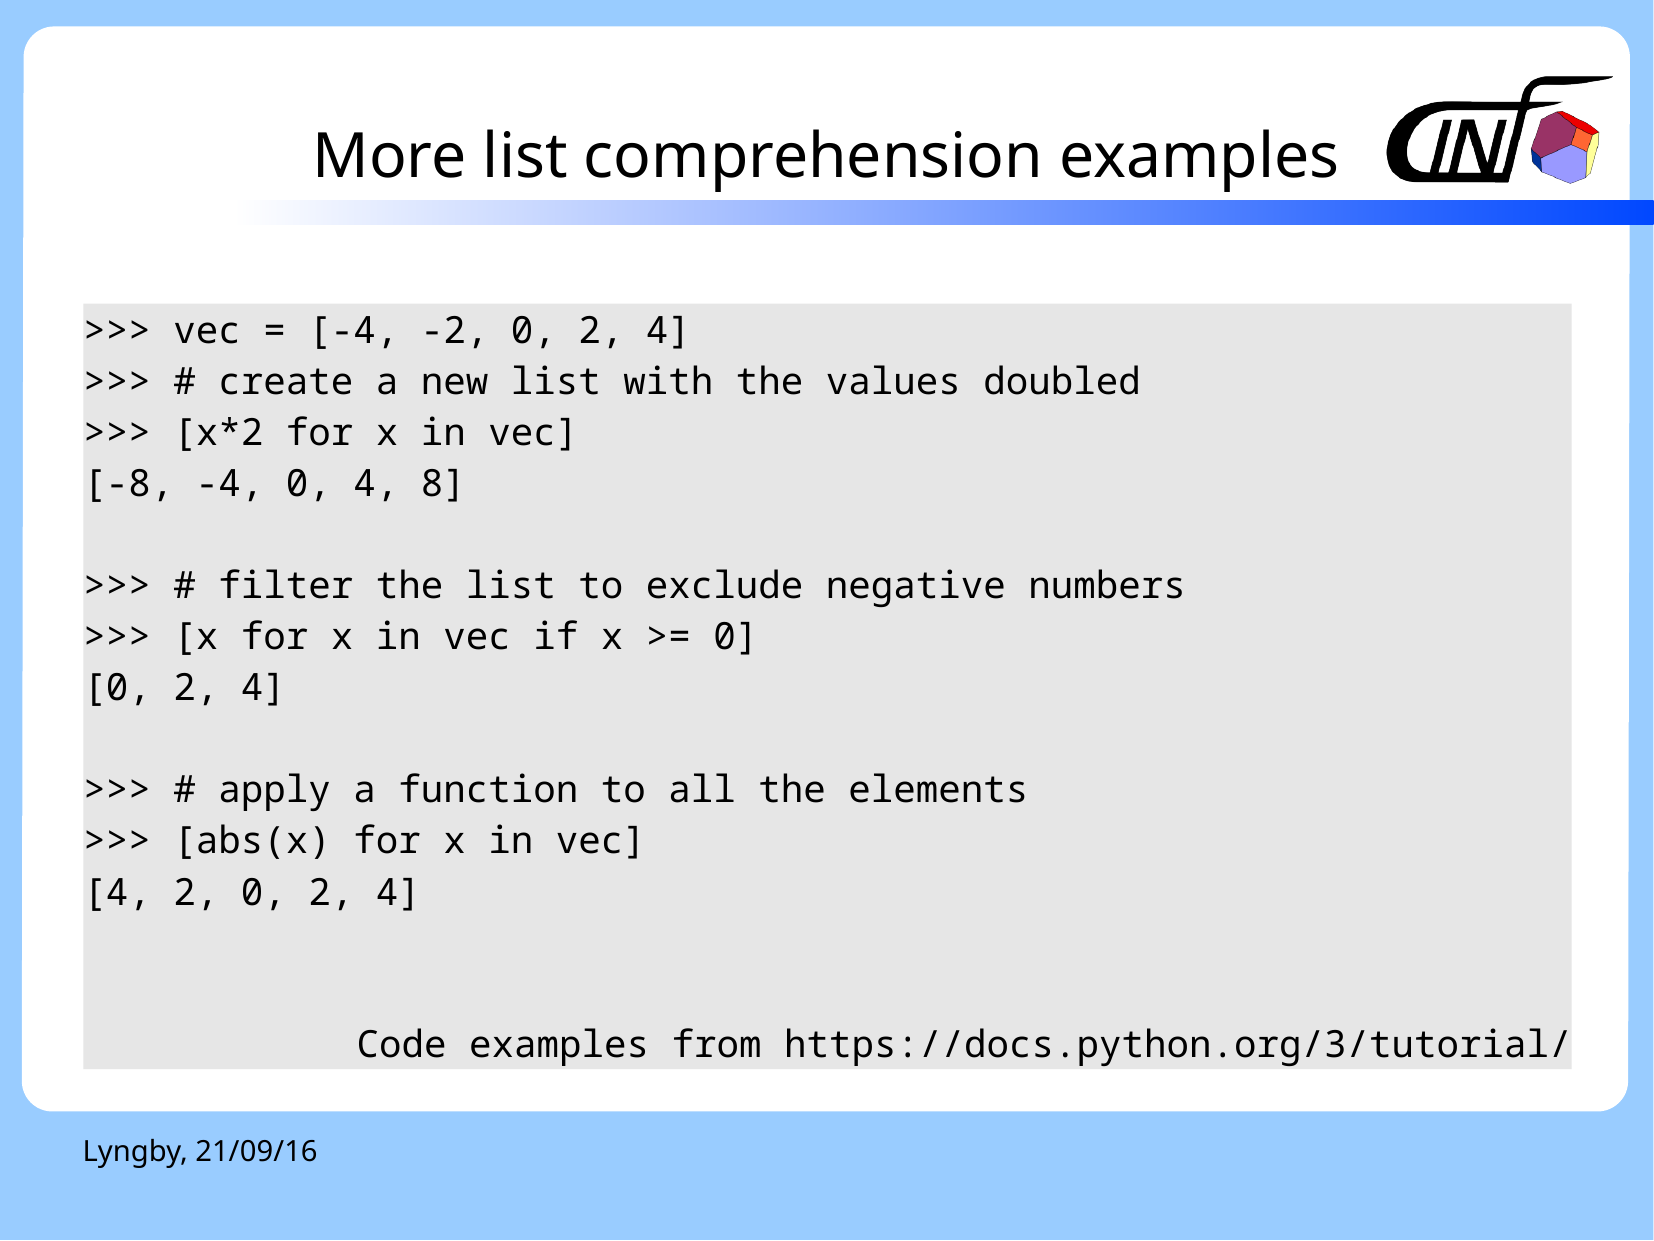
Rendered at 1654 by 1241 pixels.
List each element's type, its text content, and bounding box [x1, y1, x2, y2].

picture [1571, 76, 1613, 184]
text_box >>> vec = [-4, -2, 0, 2, 4] >>> # create a new list with the values doubled >>> [x*2 for x in vec] [-8, -4, 0, 4, 8] >>> # filter the list to exclude negative numbers >>> [x for x in vec if x >= 0] [0, 2, 4] >>> # apply a function to all the elements >>> [abs(x) for x in vec] [4, 2, 0, 2, 4] Code examples from https://docs.python.org/3/tutorial/ [83, 309, 1572, 1063]
title More list comprehension examples [82, 49, 1571, 257]
